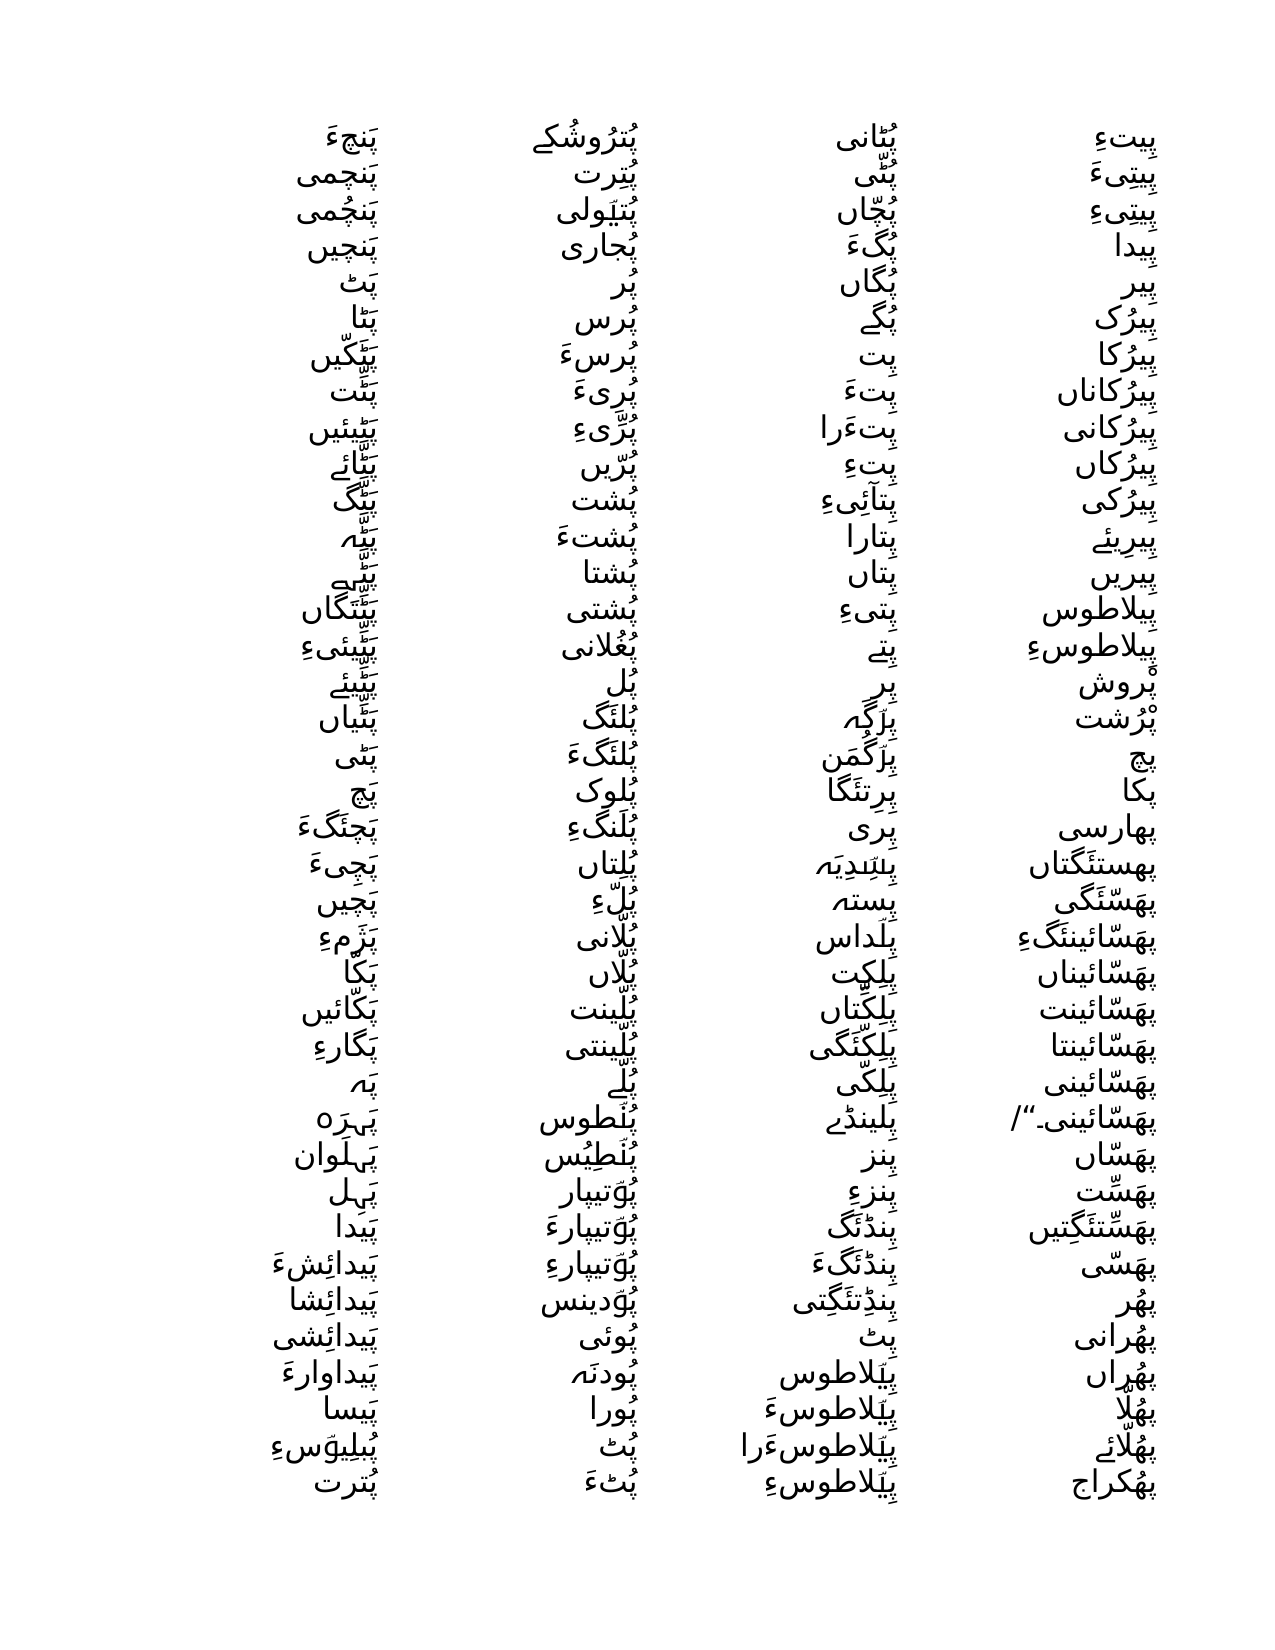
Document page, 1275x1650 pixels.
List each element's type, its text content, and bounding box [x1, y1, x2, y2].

text پَگارءِ [118, 1027, 378, 1063]
text پِیؔلاطوسءِ [637, 1463, 897, 1499]
text پُرس [378, 300, 637, 336]
text پُلّے [378, 1063, 637, 1100]
text پِیلاطوسءِ [897, 627, 1157, 663]
text پھُلّا [897, 1391, 1157, 1427]
text پکا [897, 772, 1157, 809]
text پِیؔلاطوسءَ​را [637, 1427, 897, 1463]
text پَنچءَ [118, 118, 378, 154]
text پَٹِیئیں [118, 409, 378, 445]
text پِیتِیءِ [897, 191, 1157, 227]
text پچ [897, 736, 1157, 772]
text پھَسّائیناں [897, 954, 1157, 991]
text پِتاں [637, 554, 897, 591]
text پَٹِّیاں [118, 700, 378, 736]
text پُنؔطِیُس [378, 1136, 637, 1172]
text پَٹِّت [118, 373, 378, 409]
text پُودنَہ [378, 1354, 637, 1391]
text پھَسّی [897, 1245, 1157, 1281]
text پَیدائِشءَ [118, 1245, 378, 1281]
text پَہِل [118, 1172, 378, 1209]
text پَچیں [118, 882, 378, 918]
text پِیتِیءَ [897, 154, 1157, 191]
text پِیتءِ [897, 118, 1157, 154]
text پَنچمی [118, 154, 378, 191]
text پِرؔگُمَن [637, 736, 897, 772]
text پِیؔلاطوسءَ [637, 1391, 897, 1427]
text پَیسا [118, 1391, 378, 1427]
text پُغُلانی [378, 627, 637, 663]
text پُوؔدینس [378, 1281, 637, 1318]
text پِستہ [637, 882, 897, 918]
text پَکّا [118, 954, 378, 991]
text پِری [637, 809, 897, 845]
text پِرؔگَہ [637, 700, 897, 736]
text پِتارا [637, 518, 897, 554]
text پَچ [118, 772, 378, 809]
text پَیداوارءَ [118, 1354, 378, 1391]
text پِیرِیئے [897, 518, 1157, 554]
text پَچِیءَ [118, 845, 378, 882]
text پُتِرت [378, 154, 637, 191]
text پِیرُکاں [897, 445, 1157, 482]
text پِٹ [637, 1318, 897, 1354]
text پُر [378, 263, 637, 300]
text پُگءَ [637, 227, 897, 263]
text پُرّیں [378, 445, 637, 482]
text پُرِّیءِ [378, 409, 637, 445]
text پِتءِ [637, 445, 897, 482]
text پُشتا [378, 554, 637, 591]
text پُشت [378, 482, 637, 518]
text پِیرُکاناں [897, 373, 1157, 409]
text پِیؔلاطوس [637, 1354, 897, 1391]
text پَٹِّتَگاں [118, 591, 378, 627]
text پُشتی [378, 591, 637, 627]
text پِیلاطوس [897, 591, 1157, 627]
text پِلِکِت [637, 954, 897, 991]
text پھَسّاں [897, 1136, 1157, 1172]
text پھَسِّت [897, 1172, 1157, 1209]
text پُلئَگءَ [378, 736, 637, 772]
text پِلِکِّتاں [637, 991, 897, 1027]
text پھُلّائے [897, 1427, 1157, 1463]
text پِت [637, 336, 897, 373]
text پِنز [637, 1136, 897, 1172]
text پھُرانی [897, 1318, 1157, 1354]
text پَہرَہ [118, 1100, 378, 1136]
text پُوؔتیپارءَ [378, 1209, 637, 1245]
text پِنڈِتئَگِتی [637, 1281, 897, 1318]
text پِتءَ​را [637, 409, 897, 445]
text پَٹَکّیں [118, 336, 378, 373]
text پَٹ [118, 263, 378, 300]
text پُلّینتی [378, 1027, 637, 1063]
text پَہ [118, 1063, 378, 1100]
text پُچّاں [637, 191, 897, 227]
text پُٹءَ [378, 1463, 637, 1499]
text پُلّینت [378, 991, 637, 1027]
text پھَسّائینی۔“/ [897, 1100, 1157, 1136]
text پُنؔطوس [378, 1100, 637, 1136]
text پھُکراج [897, 1463, 1157, 1499]
text پَنچُمی [118, 191, 378, 227]
text پِنڈئَگءَ [637, 1245, 897, 1281]
text پِیدا [897, 227, 1157, 263]
text پھارسی [897, 809, 1157, 845]
text پھُر [897, 1281, 1157, 1318]
text پھَسِّتئَگِتیں [897, 1209, 1157, 1245]
text پُجاری [378, 227, 637, 263]
text پُوئی [378, 1318, 637, 1354]
text پَٹَّہ [118, 518, 378, 554]
text پُلوک [378, 772, 637, 809]
text پَٹَّگ [118, 482, 378, 518]
text پُوؔتیپار [378, 1172, 637, 1209]
text پِیرُکانی [897, 409, 1157, 445]
text پَنچیں [118, 227, 378, 263]
text پَیدائِشی [118, 1318, 378, 1354]
text پَکّائیں [118, 991, 378, 1027]
text پُشتءَ [378, 518, 637, 554]
text پُترت [118, 1463, 378, 1499]
text پِنڈئَگ [637, 1209, 897, 1245]
text پُورا [378, 1391, 637, 1427]
text پِسِؔدِیَہ [637, 845, 897, 882]
text پُل [378, 663, 637, 700]
text پُلّاں [378, 954, 637, 991]
text پُبلِیوؔسءِ [118, 1427, 378, 1463]
text پَژَمءِ [118, 918, 378, 954]
text پھُراں [897, 1354, 1157, 1391]
text پَٹی [118, 736, 378, 772]
text پُٹانی [637, 118, 897, 154]
text پُگے [637, 300, 897, 336]
text پِیرُکی [897, 482, 1157, 518]
text پھَسّائینئَگءِ [897, 918, 1157, 954]
text پِلینڈے [637, 1100, 897, 1136]
text پُوؔتیپارءِ [378, 1245, 637, 1281]
text پُترُوشُکے [378, 118, 637, 154]
text پِتءَ [637, 373, 897, 409]
text پِنزءِ [637, 1172, 897, 1209]
text پُلّءِ [378, 882, 637, 918]
text پَیدا [118, 1209, 378, 1245]
text پھَسّائینی [897, 1063, 1157, 1100]
text پُٹّی [637, 154, 897, 191]
text پِرِتئَگا [637, 772, 897, 809]
text پُرسءَ [378, 336, 637, 373]
text پَٹّائے [118, 445, 378, 482]
text پِر [637, 663, 897, 700]
text پھَسّائینتا [897, 1027, 1157, 1063]
text پِیرُکا [897, 336, 1157, 373]
text پِتے [637, 627, 897, 663]
text پَہلَوان [118, 1136, 378, 1172]
text پُلئَگ [378, 700, 637, 736]
text پْرُشت [897, 700, 1157, 736]
text پَیدائِشا [118, 1281, 378, 1318]
text پِتآئِیءِ [637, 482, 897, 518]
text پُلّانی [378, 918, 637, 954]
text پَٹِّیئے [118, 663, 378, 700]
text پْروش [897, 663, 1157, 700]
text پُٹ [378, 1427, 637, 1463]
text پِیریں [897, 554, 1157, 591]
text پھَسّائینت [897, 991, 1157, 1027]
text پَٹا [118, 300, 378, 336]
text پھستئَگتاں [897, 845, 1157, 882]
text پُلِتاں [378, 845, 637, 882]
text پھَسّئَگی [897, 882, 1157, 918]
text پِتیءِ [637, 591, 897, 627]
text پِلِکّئَگی [637, 1027, 897, 1063]
text پِلِکّی [637, 1063, 897, 1100]
text پَچئَگءَ [118, 809, 378, 845]
text پَٹَّہے [118, 554, 378, 591]
text پَٹِّیئیءِ [118, 627, 378, 663]
text پُرِیءَ [378, 373, 637, 409]
text پِیر [897, 263, 1157, 300]
text پُگاں [637, 263, 897, 300]
text پُتیؔولی [378, 191, 637, 227]
text پِلؔداس [637, 918, 897, 954]
text پُلَنگءِ [378, 809, 637, 845]
text پِیرُک [897, 300, 1157, 336]
